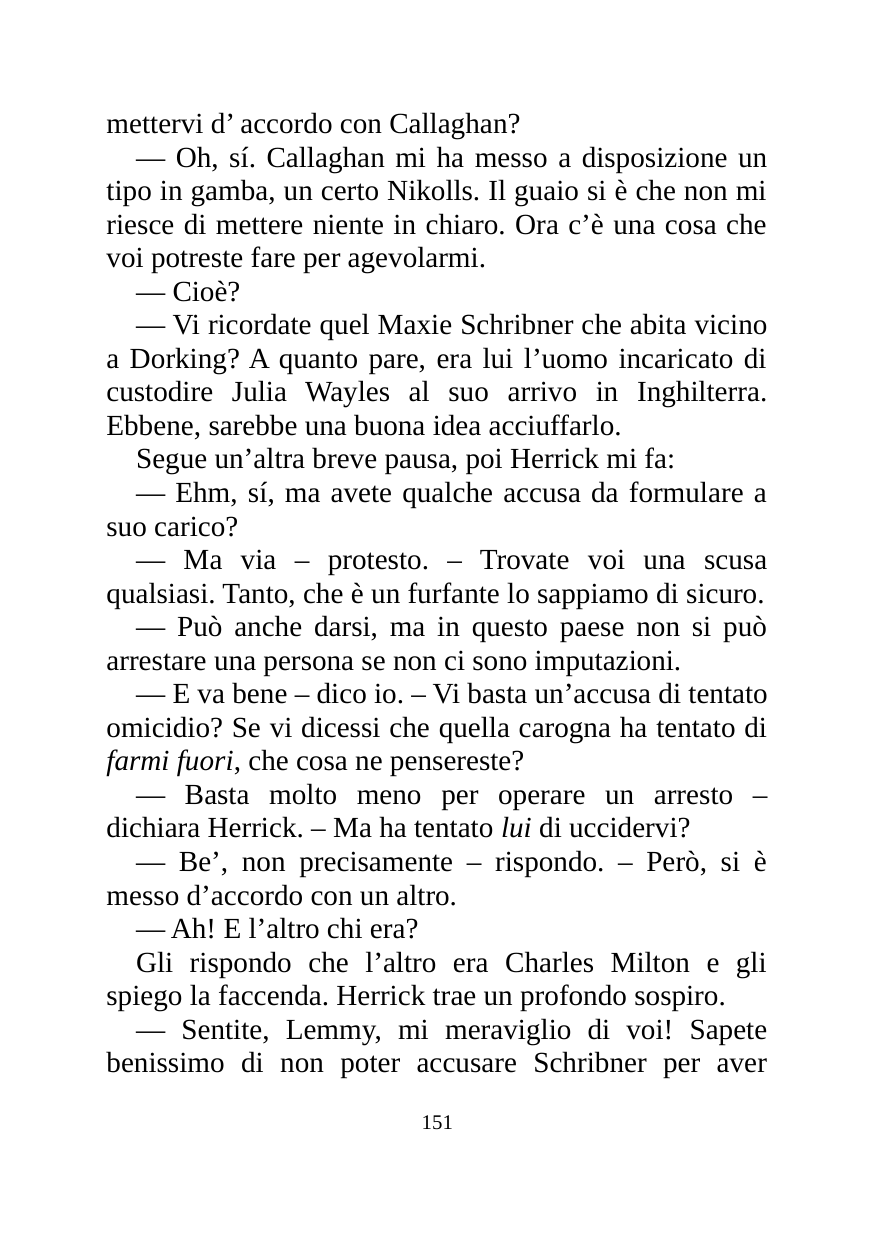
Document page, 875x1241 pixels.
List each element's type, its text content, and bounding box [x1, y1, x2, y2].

text mettervi d’ accordo con Callaghan? [106, 106, 768, 140]
text — Vi ricordate quel Maxie Schribner che abita vicino a Dorking? A quanto pare, era lui l’uomo incaricato di custodire Julia Wayles al suo arrivo in Inghilterra. Ebbene, sarebbe una buona idea acciuffarlo. [106, 307, 768, 442]
text — Sentite, Lemmy, mi meraviglio di voi! Sapete benissimo di non poter accusare Schribner per aver [106, 1012, 768, 1079]
text — Può anche darsi, ma in questo paese non si può arrestare una persona se non ci sono imputazioni. [106, 609, 768, 676]
text — Be’, non precisamente – rispondo. – Però, si è messo d’accordo con un altro. [106, 844, 768, 911]
text — Basta molto meno per operare un arresto – dichiara Herrick. – Ma ha tentato lui di uccidervi? [106, 777, 768, 844]
text — Ma via – protesto. – Trovate voi una scusa qualsiasi. Tanto, che è un furfante lo sappiamo di sicuro. [106, 542, 768, 609]
text — Oh, sí. Callaghan mi ha messo a disposizione un tipo in gamba, un certo Nikolls. Il guaio si è che non mi riesce di mettere niente in chiaro. Ora c’è una cosa che voi potreste fare per agevolarmi. [106, 140, 768, 274]
text — E va bene – dico io. – Vi basta un’accusa di tentato omicidio? Se vi dicessi che quella carogna ha tentato di farmi fuori, che cosa ne pensereste? [106, 676, 768, 777]
text Gli rispondo che l’altro era Charles Milton e gli spiego la faccenda. Herrick trae un profondo sospiro. [106, 945, 768, 1012]
text Segue un’altra breve pausa, poi Herrick mi fa: [106, 442, 768, 475]
text — Ehm, sí, ma avete qualche accusa da formulare a suo carico? [106, 475, 768, 542]
text — Ah! E l’altro chi era? [106, 911, 768, 945]
text — Cioè? [106, 274, 768, 307]
